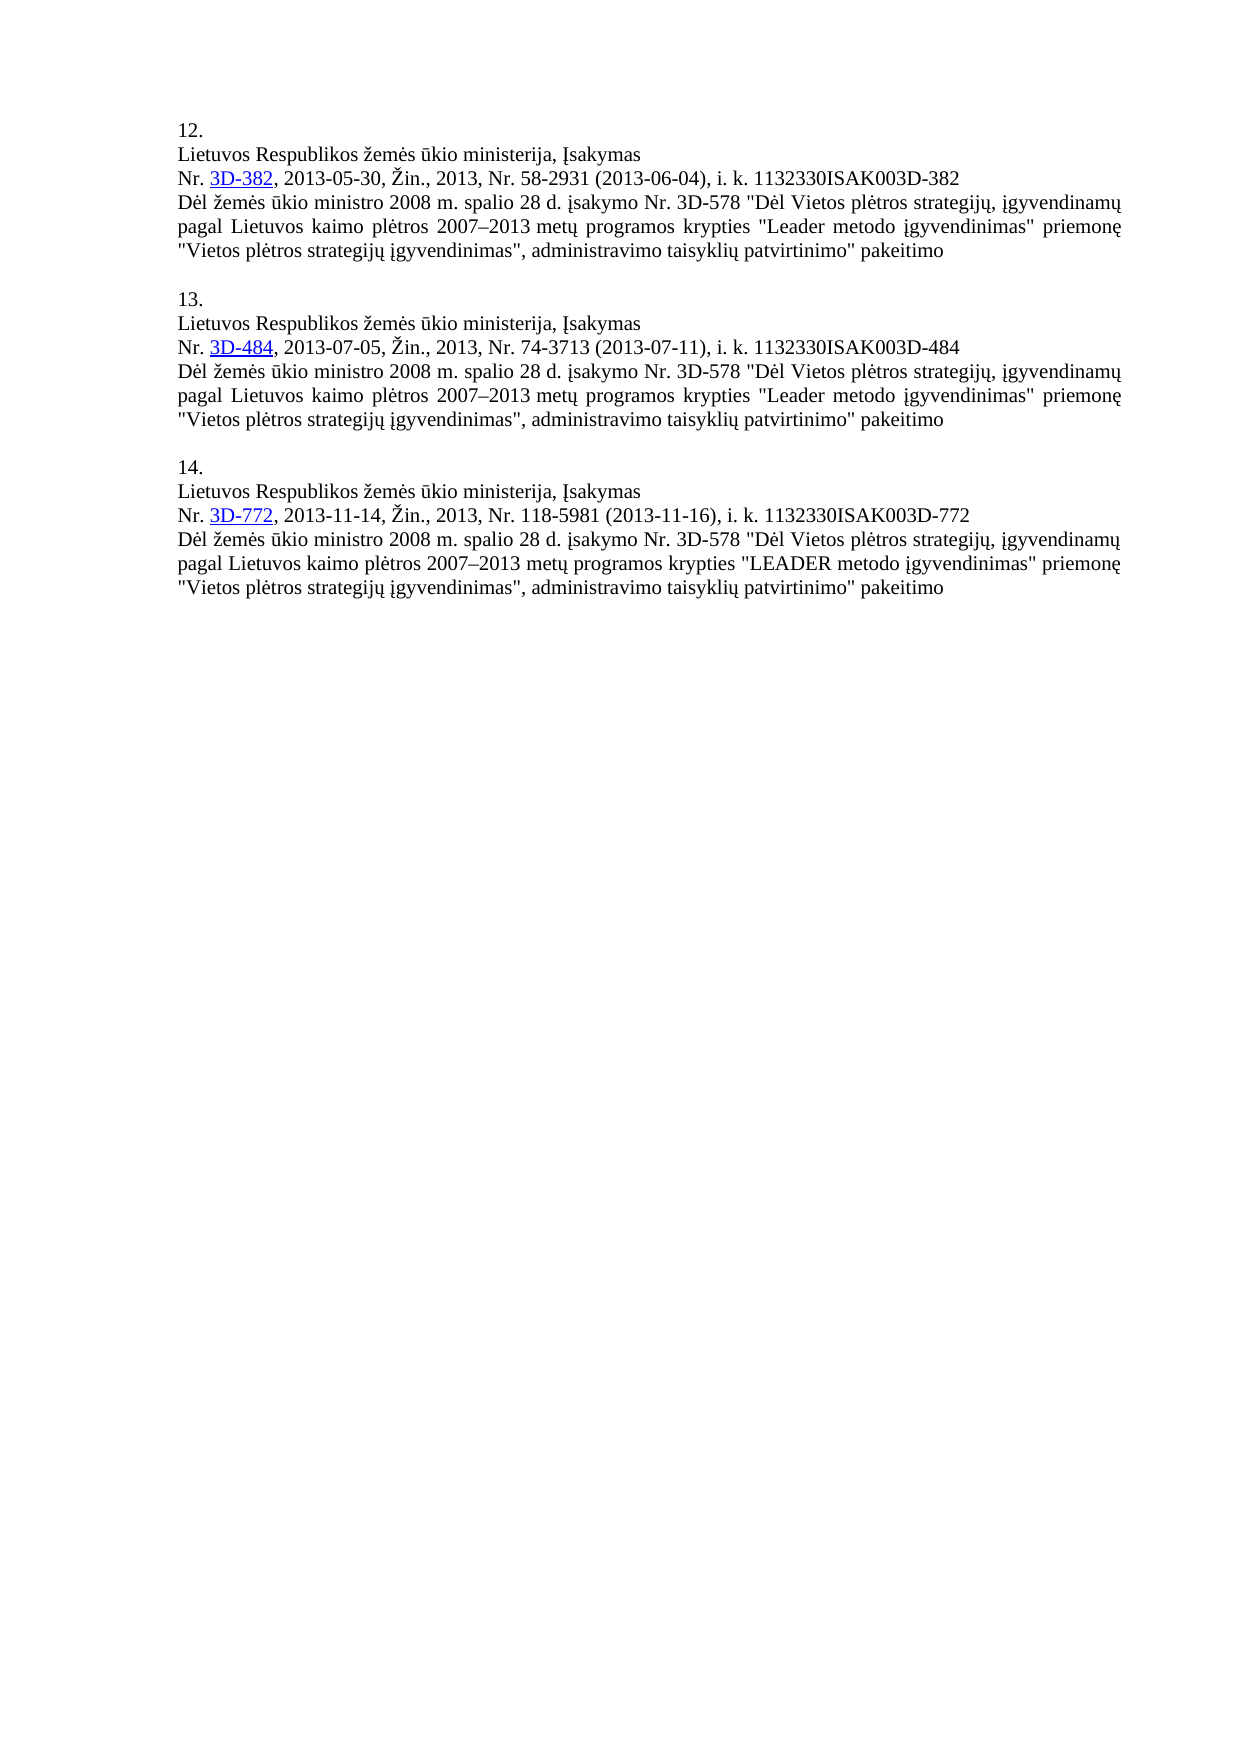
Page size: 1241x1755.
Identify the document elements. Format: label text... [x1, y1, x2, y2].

text Nr. 3D-484, 2013-07-05, Žin., 2013, Nr. 74-3713 (2013-07-11), i. k. 1132330ISAK003D-484 [177, 335, 1122, 359]
text Lietuvos Respublikos žemės ūkio ministerija, Įsakymas [177, 479, 1122, 503]
text 13. [177, 287, 1122, 311]
text Dėl žemės ūkio ministro 2008 m. spalio 28 d. įsakymo Nr. 3D-578 "Dėl Vietos plėtros strategijų, įgyvendinamų pagal Lietuvos kaimo plėtros 2007–2013 metų programos krypties "LEADER metodo įgyvendinimas" priemonę "Vietos plėtros strategijų įgyvendinimas", administravimo taisyklių patvirtinimo" pakeitimo [177, 527, 1122, 599]
text Dėl žemės ūkio ministro 2008 m. spalio 28 d. įsakymo Nr. 3D-578 "Dėl Vietos plėtros strategijų, įgyvendinamų pagal Lietuvos kaimo plėtros 2007–2013 metų programos krypties "Leader metodo įgyvendinimas" priemonę "Vietos plėtros strategijų įgyvendinimas", administravimo taisyklių patvirtinimo" pakeitimo [177, 359, 1122, 431]
text 14. [177, 455, 1122, 479]
text Dėl žemės ūkio ministro 2008 m. spalio 28 d. įsakymo Nr. 3D-578 "Dėl Vietos plėtros strategijų, įgyvendinamų pagal Lietuvos kaimo plėtros 2007–2013 metų programos krypties "Leader metodo įgyvendinimas" priemonę "Vietos plėtros strategijų įgyvendinimas", administravimo taisyklių patvirtinimo" pakeitimo [177, 190, 1122, 262]
text Lietuvos Respublikos žemės ūkio ministerija, Įsakymas [177, 142, 1122, 166]
text Nr. 3D-382, 2013-05-30, Žin., 2013, Nr. 58-2931 (2013-06-04), i. k. 1132330ISAK003D-382 [177, 166, 1122, 190]
text Lietuvos Respublikos žemės ūkio ministerija, Įsakymas [177, 311, 1122, 335]
text Nr. 3D-772, 2013-11-14, Žin., 2013, Nr. 118-5981 (2013-11-16), i. k. 1132330ISAK003D-772 [177, 503, 1122, 527]
text 12. [177, 118, 1122, 142]
